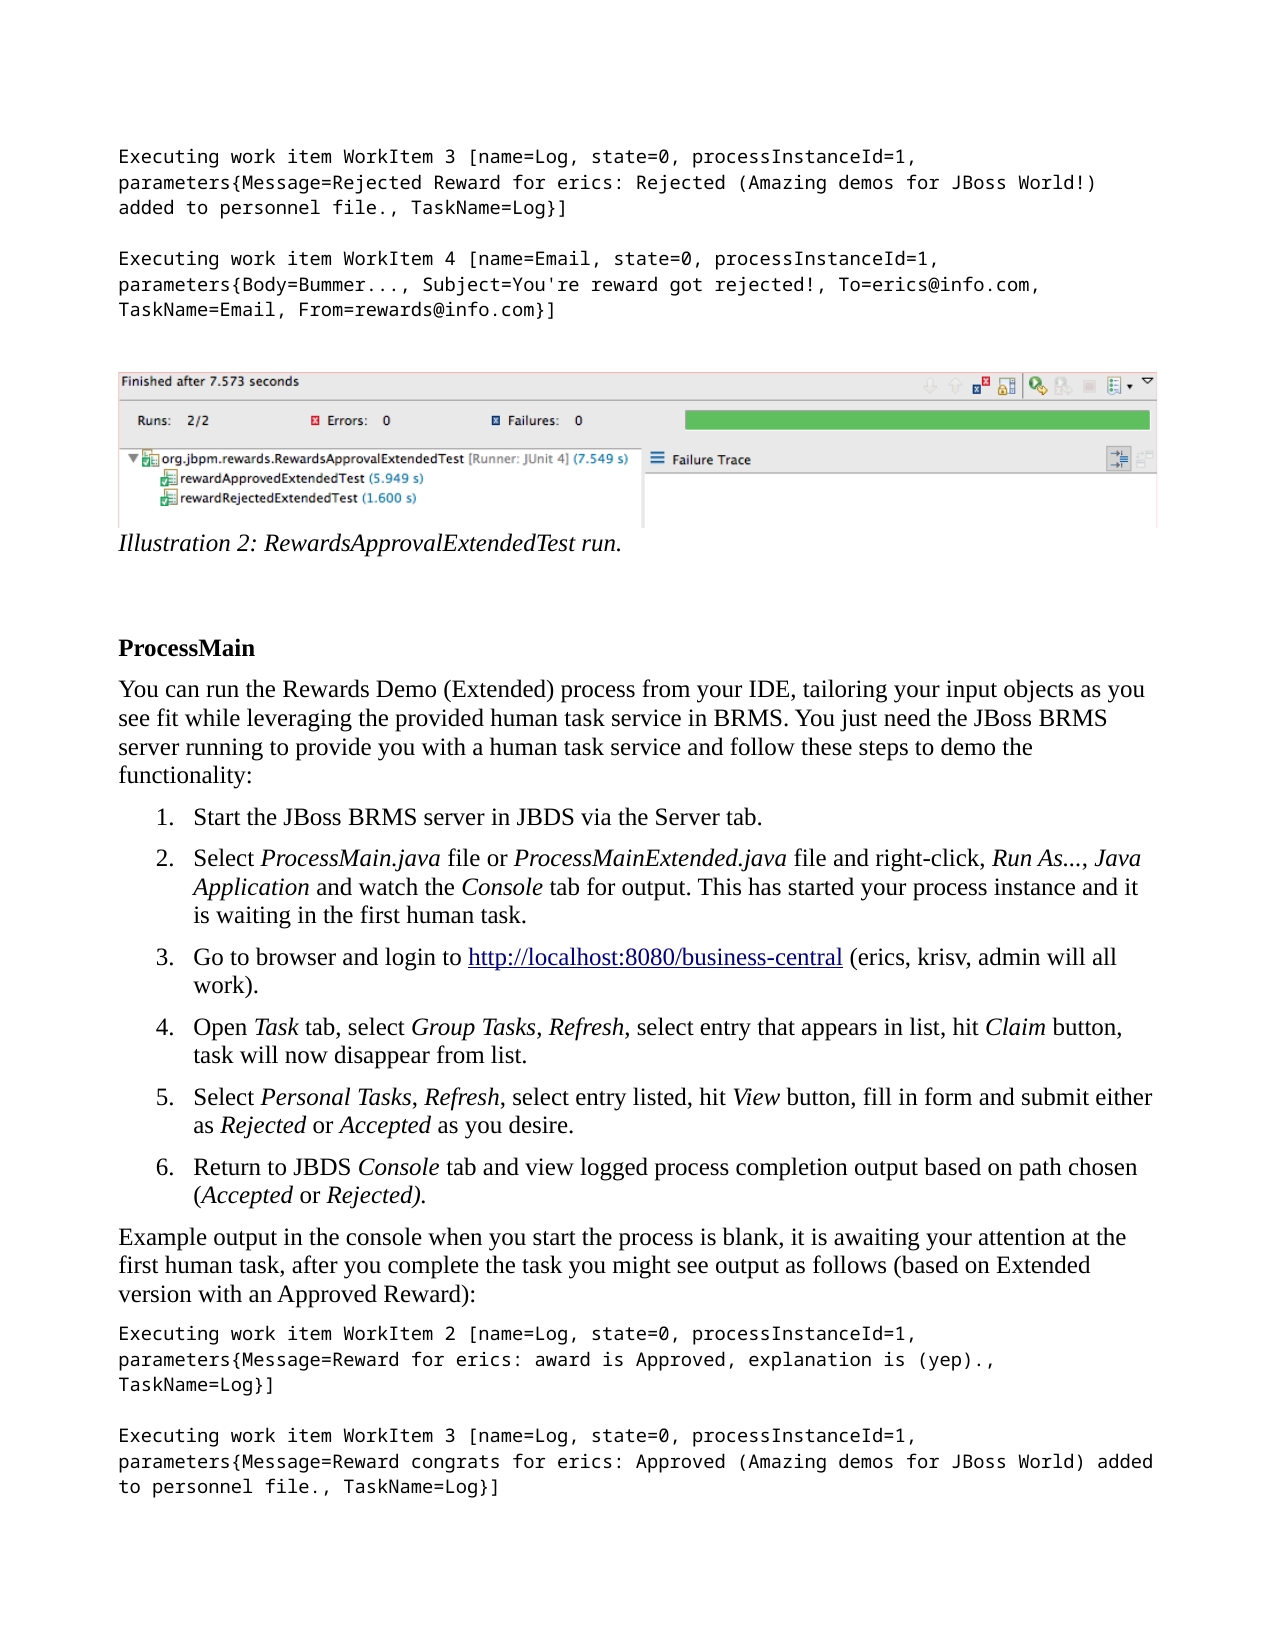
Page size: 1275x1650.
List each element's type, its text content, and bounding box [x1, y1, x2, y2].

text Executing work item WorkItem 4 [name=Email, state=0, processInstanceId=1, parameters{Body=Bummer..., Subject=You're reward got rejected!, To=erics@info.com, TaskName=Email, From=rewards@info.com}] [118, 246, 1157, 322]
list Start the JBoss BRMS server in JBDS via the Server tab. [156, 802, 1157, 830]
text Executing work item WorkItem 2 [name=Log, state=0, processInstanceId=1, parameters{Message=Reward for erics: award is Approved, explanation is (yep)., TaskName=Log}] [118, 1320, 1157, 1397]
text You can run the Rewards Demo (Extended) process from your IDE, tailoring your input objects as you see fit while leveraging the provided human task service in BRMS. You just need the JBoss BRMS server running to provide you with a human task service and follow these steps to demo the functionality: [118, 674, 1157, 789]
list Go to browser and login to http://localhost:8080/business-central (erics, krisv, admin will all work). [156, 942, 1157, 999]
text Example output in the console when you start the process is blank, it is awaiting your attention at the first human task, after you complete the task you might see output as follows (based on Extended version with an Approved Reward): [118, 1222, 1157, 1308]
text Executing work item WorkItem 3 [name=Log, state=0, processInstanceId=1, parameters{Message=Reward congrats for erics: Approved (Amazing demos for JBoss World) added to personnel file., TaskName=Log}] [118, 1422, 1157, 1499]
picture [118, 372, 1158, 528]
text Illustration 2: RewardsApprovalExtendedTest run. [118, 528, 1157, 557]
text ProcessMain [118, 633, 1157, 662]
list Open Task tab, select Group Tasks, Refresh, select entry that appears in list, hit Claim button, task will now disappear from list. [156, 1012, 1157, 1069]
text Executing work item WorkItem 3 [name=Log, state=0, processInstanceId=1, parameters{Message=Rejected Reward for erics: Rejected (Amazing demos for JBoss World!) added to personnel file., TaskName=Log}] [118, 144, 1157, 220]
list Select ProcessMain.java file or ProcessMainExtended.java file and right-click, Run As..., Java Application and watch the Console tab for output. This has started your process instance and it is waiting in the first human task. [156, 843, 1157, 929]
list Return to JBDS Console tab and view logged process completion output based on path chosen (Accepted or Rejected). [156, 1152, 1157, 1209]
list Select Personal Tasks, Refresh, select entry listed, hit View button, fill in form and submit either as Rejected or Accepted as you desire. [156, 1082, 1157, 1139]
